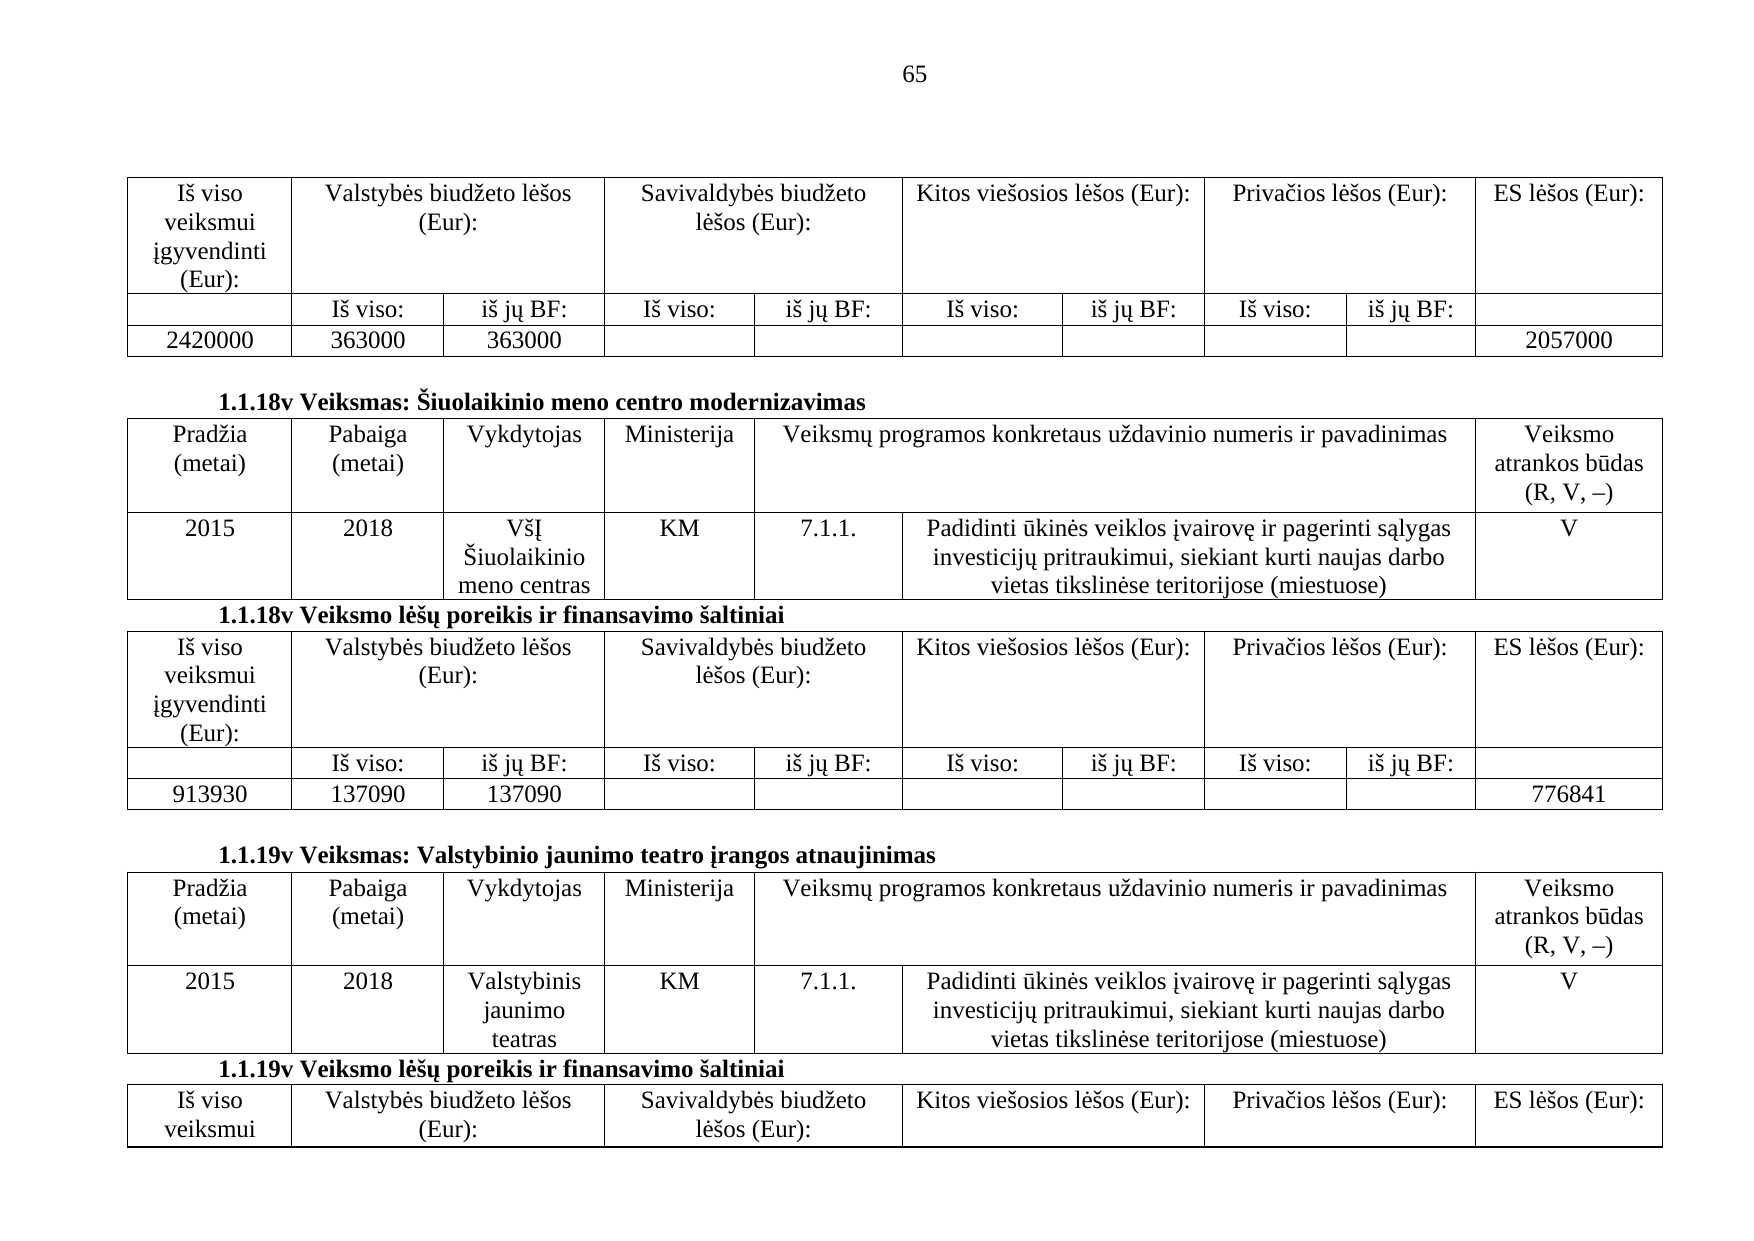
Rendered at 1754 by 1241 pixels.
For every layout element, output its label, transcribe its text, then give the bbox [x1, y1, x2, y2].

table_cell Valstybinis jaunimo teatras [444, 966, 604, 1053]
table_cell [292, 357, 444, 387]
table_cell Pabaiga (metai) [292, 873, 443, 965]
table_cell ES lėšos (Eur): [1476, 1085, 1662, 1146]
table_cell iš jų BF: [444, 294, 604, 324]
table_cell [1063, 357, 1204, 387]
table_cell Iš viso: [605, 748, 754, 778]
table_cell 1.1.19v Veiksmo lėšų poreikis ir finansavimo šaltiniai [128, 1054, 1663, 1084]
table_cell [1204, 810, 1346, 840]
table_cell [903, 326, 1062, 356]
table_cell KM [605, 513, 754, 599]
table_cell [754, 357, 902, 387]
table_cell Valstybės biudžeto lėšos (Eur): [292, 1085, 604, 1146]
table_cell 2015 [128, 966, 291, 1053]
table_cell [1476, 294, 1662, 324]
table_cell [128, 294, 291, 324]
table_cell Iš viso: [605, 294, 754, 324]
table_cell Pradžia (metai) [128, 873, 291, 965]
table_cell Iš viso: [903, 294, 1062, 324]
table_cell Ministerija [605, 419, 754, 512]
table_cell Vykdytojas [444, 873, 604, 965]
table_cell Kitos viešosios lėšos (Eur): [903, 178, 1204, 293]
table_cell Iš viso: [1205, 294, 1346, 324]
table_cell iš jų BF: [1347, 294, 1475, 324]
table_cell iš jų BF: [1347, 748, 1475, 778]
table_cell Iš viso: [292, 294, 443, 324]
table_cell V [1476, 513, 1662, 599]
table_cell Valstybės biudžeto lėšos (Eur): [292, 632, 604, 747]
table_cell [1475, 810, 1663, 840]
table_cell [604, 810, 754, 840]
table_cell Iš viso veiksmui įgyvendinti (Eur): [128, 178, 291, 293]
table_cell [1476, 748, 1662, 778]
table_cell Savivaldybės biudžeto lėšos (Eur): [605, 632, 902, 747]
table_cell 2018 [292, 513, 443, 599]
table_cell Veiksmų programos konkretaus uždavinio numeris ir pavadinimas [755, 873, 1475, 965]
table_cell ES lėšos (Eur): [1476, 178, 1662, 293]
table_cell [903, 779, 1062, 809]
table_cell KM [605, 966, 754, 1053]
table_cell [755, 326, 902, 356]
table_cell 1.1.18v Veiksmo lėšų poreikis ir finansavimo šaltiniai [128, 600, 1663, 631]
table_cell [605, 326, 754, 356]
table_cell Veiksmo atrankos būdas (R, V, –) [1476, 419, 1662, 512]
table_cell [292, 810, 444, 840]
table_cell Kitos viešosios lėšos (Eur): [903, 1085, 1204, 1146]
table_cell [604, 357, 754, 387]
table_cell 913930 [128, 779, 291, 809]
table_cell 2015 [128, 513, 291, 599]
table_cell [128, 810, 292, 840]
table_cell [444, 357, 604, 387]
table_cell [1475, 357, 1663, 387]
table_cell [1063, 326, 1204, 356]
table_cell Iš viso: [292, 748, 443, 778]
table_cell 137090 [292, 779, 443, 809]
table_cell Padidinti ūkinės veiklos įvairovę ir pagerinti sąlygas investicijų pritraukimui, siekiant kurti naujas darbo vietas tikslinėse teritorijose (miestuose) [903, 966, 1475, 1053]
table_cell iš jų BF: [444, 748, 604, 778]
table_cell [444, 810, 604, 840]
table_cell Iš viso veiksmui [128, 1085, 291, 1146]
table_cell V [1476, 966, 1662, 1053]
table_cell [755, 779, 902, 809]
table_cell Privačios lėšos (Eur): [1205, 1085, 1475, 1146]
table_cell Ministerija [605, 873, 754, 965]
table_cell iš jų BF: [1063, 748, 1204, 778]
table_cell VšĮ Šiuolaikinio meno centras [444, 513, 604, 599]
table_cell 1.1.19v Veiksmas: Valstybinio jaunimo teatro įrangos atnaujinimas [128, 840, 1663, 872]
table_cell 2057000 [1476, 326, 1662, 356]
table_cell Iš viso: [903, 748, 1062, 778]
table_cell Privačios lėšos (Eur): [1205, 632, 1475, 747]
table_cell Veiksmo atrankos būdas (R, V, –) [1476, 873, 1662, 965]
table_cell [1205, 326, 1346, 356]
table_cell ES lėšos (Eur): [1476, 632, 1662, 747]
table_cell Iš viso veiksmui įgyvendinti (Eur): [128, 632, 291, 747]
table_cell 1.1.18v Veiksmas: Šiuolaikinio meno centro modernizavimas [128, 387, 1663, 418]
table_cell Vykdytojas [444, 419, 604, 512]
table_cell [128, 357, 292, 387]
table_cell Pabaiga (metai) [292, 419, 443, 512]
table_cell [605, 779, 754, 809]
table_cell Kitos viešosios lėšos (Eur): [903, 632, 1204, 747]
table_cell [1204, 357, 1346, 387]
table_cell Iš viso: [1205, 748, 1346, 778]
table_cell [1347, 326, 1475, 356]
table_cell iš jų BF: [1063, 294, 1204, 324]
table_cell Veiksmų programos konkretaus uždavinio numeris ir pavadinimas [755, 419, 1475, 512]
table_cell [1347, 779, 1475, 809]
table_cell 363000 [444, 326, 604, 356]
table_cell 363000 [292, 326, 443, 356]
table_cell [1063, 779, 1204, 809]
table_cell [1063, 810, 1204, 840]
table_cell 2018 [292, 966, 443, 1053]
table_cell 7.1.1. [755, 513, 902, 599]
table_cell 137090 [444, 779, 604, 809]
table_cell iš jų BF: [755, 748, 902, 778]
table_cell Savivaldybės biudžeto lėšos (Eur): [605, 178, 902, 293]
table_cell Privačios lėšos (Eur): [1205, 178, 1475, 293]
table_cell Valstybės biudžeto lėšos (Eur): [292, 178, 604, 293]
table_cell Padidinti ūkinės veiklos įvairovę ir pagerinti sąlygas investicijų pritraukimui, siekiant kurti naujas darbo vietas tikslinėse teritorijose (miestuose) [903, 513, 1475, 599]
table_cell 2420000 [128, 326, 291, 356]
table_cell [1205, 779, 1346, 809]
table_cell [128, 748, 291, 778]
table_cell 776841 [1476, 779, 1662, 809]
table_cell [902, 357, 1063, 387]
table_cell [754, 810, 902, 840]
table_cell [1346, 810, 1475, 840]
table_cell [1346, 357, 1475, 387]
table_cell Pradžia (metai) [128, 419, 291, 512]
table_cell iš jų BF: [755, 294, 902, 324]
table_cell Savivaldybės biudžeto lėšos (Eur): [605, 1085, 902, 1146]
table_cell 7.1.1. [755, 966, 902, 1053]
table_cell [902, 810, 1063, 840]
